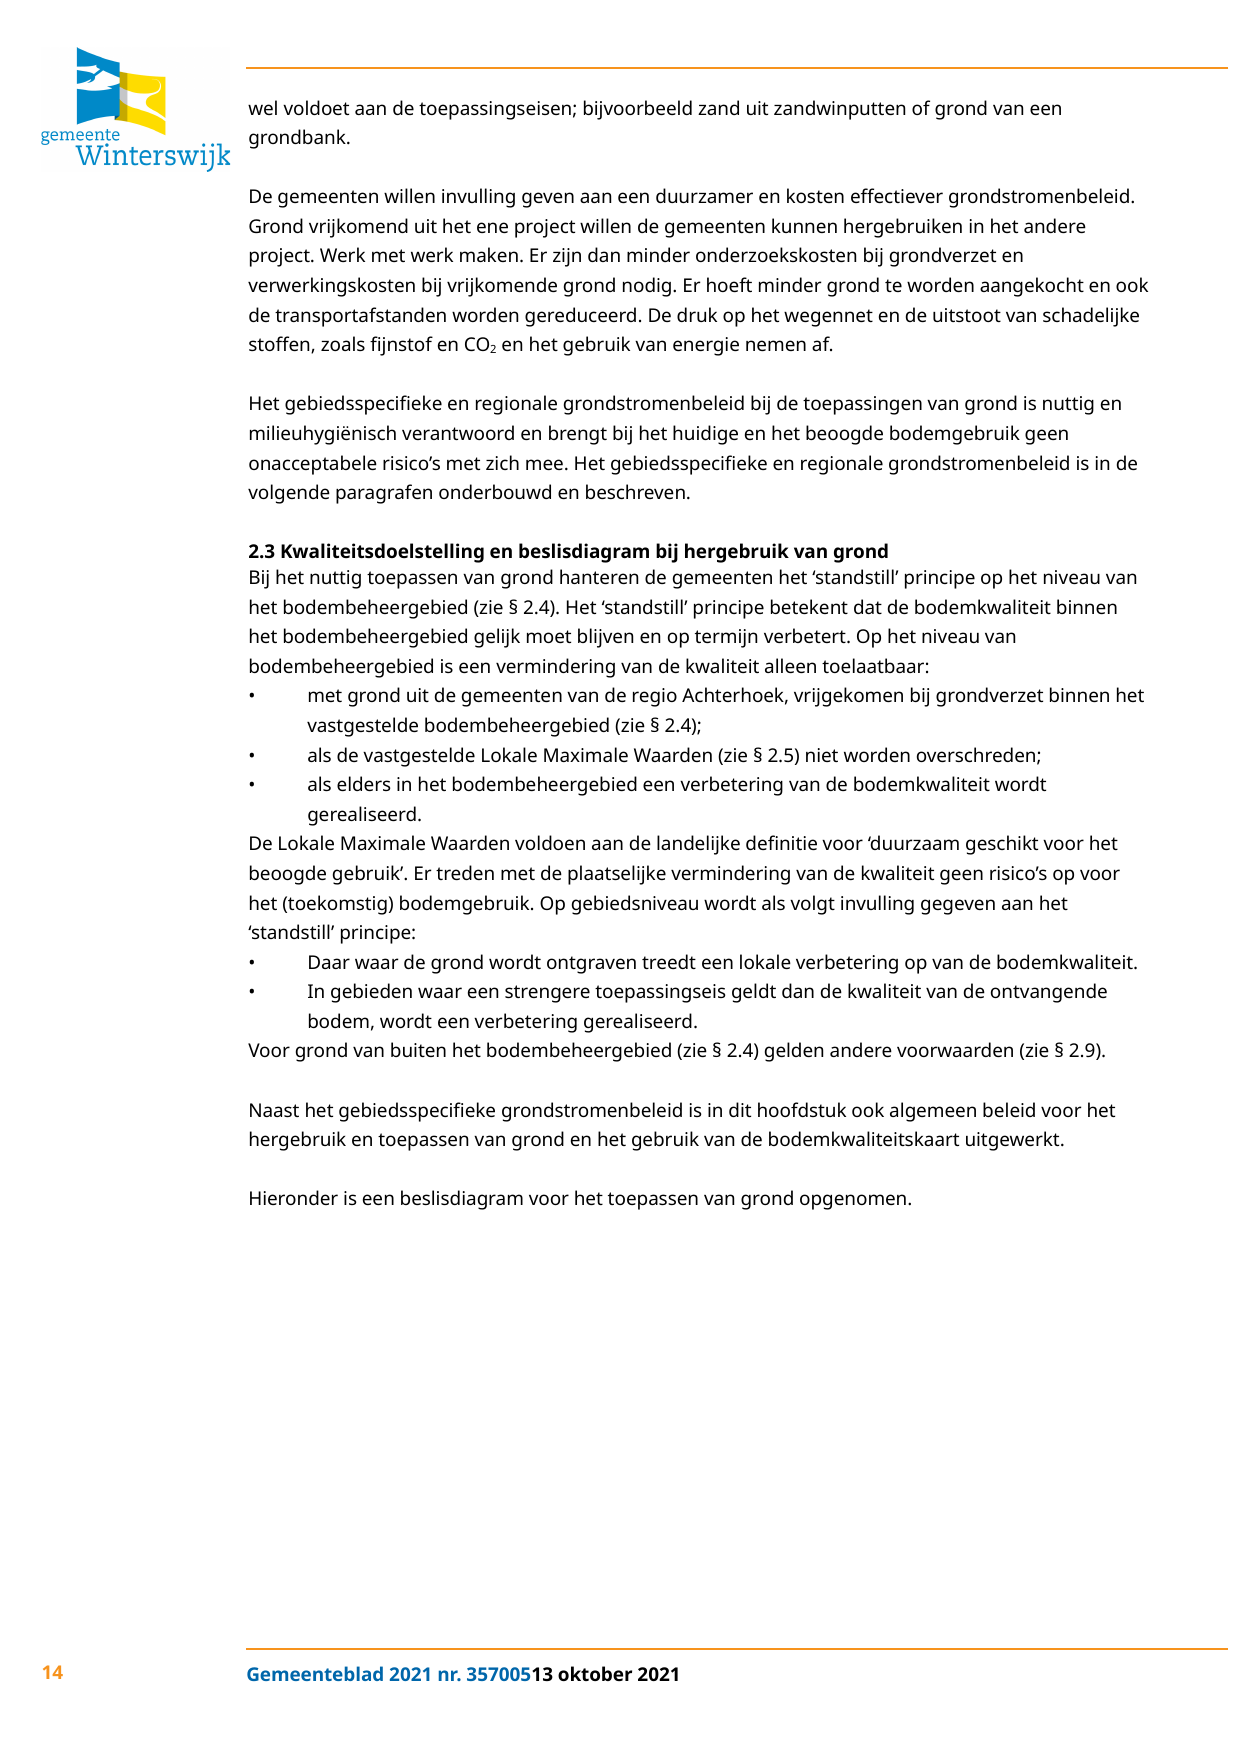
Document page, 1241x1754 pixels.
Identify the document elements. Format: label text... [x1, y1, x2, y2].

list Daar waar de grond wordt ontgraven treedt een lokale verbetering op van de bodemkwaliteit. [248, 949, 1152, 974]
list In gebieden waar een strengere toepassingseis geldt dan de kwaliteit van de ontvangende bodem, wordt een verbetering gerealiseerd. [248, 978, 1152, 1034]
text Naast het gebiedsspecifieke grondstromenbeleid is in dit hoofdstuk ook algemeen beleid voor het hergebruik en toepassen van grond en het gebruik van de bodemkwaliteitskaart uitgewerkt. [248, 1097, 1152, 1152]
picture [41, 47, 231, 172]
text 2.3 Kwaliteitsdoelstelling en beslisdiagram bij hergebruik van grond [248, 538, 1152, 564]
text Hieronder is een beslisdiagram voor het toepassen van grond opgenomen. [248, 1186, 1152, 1211]
text De Lokale Maximale Waarden voldoen aan de landelijke definitie voor ‘duurzaam geschikt voor het beoogde gebruik’. Er treden met de plaatselijke vermindering van de kwaliteit geen risico’s op voor het (toekomstig) bodemgebruik. Op gebiedsniveau wordt als volgt invulling gegeven aan het ‘standstill’ principe: [248, 831, 1152, 945]
list als de vastgestelde Lokale Maximale Waarden (zie § 2.5) niet worden overschreden; [248, 742, 1152, 767]
text Voor grond van buiten het bodembeheergebied (zie § 2.4) gelden andere voorwaarden (zie § 2.9). [248, 1038, 1152, 1063]
list met grond uit de gemeenten van de regio Achterhoek, vrijgekomen bij grondverzet binnen het vastgestelde bodembeheergebied (zie § 2.4); [248, 683, 1152, 738]
text wel voldoet aan de toepassingseisen; bijvoorbeeld zand uit zandwinputten of grond van een grondbank. [248, 95, 1152, 150]
list als elders in het bodembeheergebied een verbetering van de bodemkwaliteit wordt gerealiseerd. [248, 771, 1152, 827]
picture [225, 153, 231, 162]
text Bij het nuttig toepassen van grond hanteren de gemeenten het ‘standstill’ principe op het niveau van het bodembeheergebied (zie § 2.4). Het ‘standstill’ principe betekent dat de bodemkwaliteit binnen het bodembeheergebied gelijk moet blijven en op termijn verbetert. Op het niveau van bodembeheergebied is een vermindering van de kwaliteit alleen toelaatbaar: [248, 564, 1152, 679]
text Het gebiedsspecifieke en regionale grondstromenbeleid bij de toepassingen van grond is nuttig en milieuhygiënisch verantwoord en brengt bij het huidige en het beoogde bodemgebruik geen onacceptabele risico’s met zich mee. Het gebiedsspecifieke en regionale grondstromenbeleid is in de volgende paragrafen onderbouwd en beschreven. [248, 391, 1152, 505]
text De gemeenten willen invulling geven aan een duurzamer en kosten effectiever grondstromenbeleid. Grond vrijkomend uit het ene project willen de gemeenten kunnen hergebruiken in het andere project. Werk met werk maken. Er zijn dan minder onderzoekskosten bij grondverzet en verwerkingskosten bij vrijkomende grond nodig. Er hoeft minder grond te worden aangekocht en ook de transportafstanden worden gereduceerd. De druk op het wegennet en de uitstoot van schadelijke stoffen, zoals fijnstof en CO2 en het gebruik van energie nemen af. [248, 183, 1152, 357]
